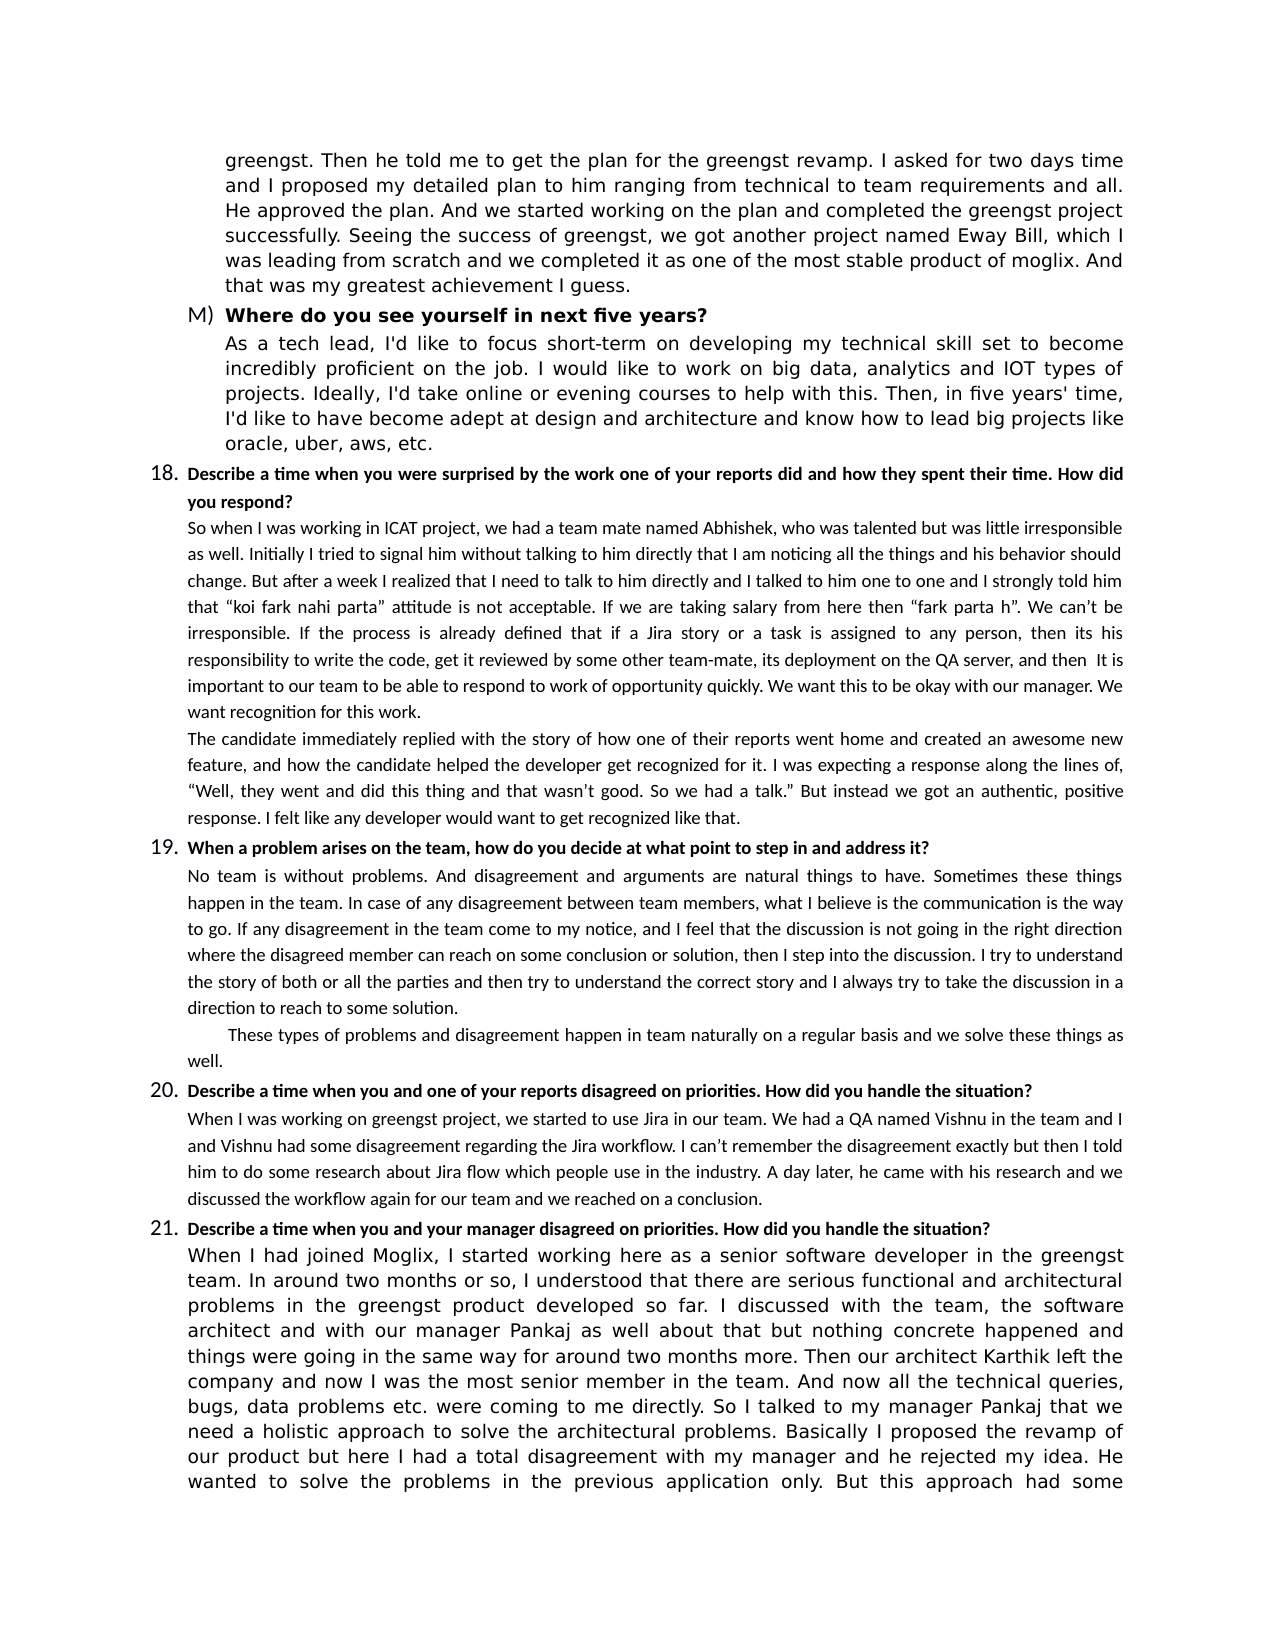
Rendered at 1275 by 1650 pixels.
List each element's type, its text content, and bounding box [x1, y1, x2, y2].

list When I was working on greengst project, we started to use Jira in our team. We had a QA named Vishnu in the team and I and Vishnu had some disagreement regarding the Jira workflow. I can’t remember the disagreement exactly but then I told him to do some research about Jira flow which people use in the industry. A day later, he came with his research and we discussed the workflow again for our team and we reached on a conclusion. [150, 1108, 1125, 1209]
list When I had joined Moglix, I started working here as a senior software developer in the greengst team. In around two months or so, I understood that there are serious functional and architectural problems in the greengst product developed so far. I discussed with the team, the software architect and with our manager Pankaj as well about that but nothing concrete happened and things were going in the same way for around two months more. Then our architect Karthik left the company and now I was the most senior member in the team. And now all the technical queries, bugs, data problems etc. were coming to me directly. So I talked to my manager Pankaj that we need a holistic approach to solve the architectural problems. Basically I proposed the revamp of our product but here I had a total disagreement with my manager and he rejected my idea. He wanted to solve the problems in the previous application only. But this approach had some [150, 1245, 1125, 1493]
list The candidate immediately replied with the story of how one of their reports went home and created an awesome new feature, and how the candidate helped the developer get recognized for it. I was expecting a response along the lines of, “Well, they went and did this thing and that wasn’t good. So we had a talk.” But instead we got an authentic, positive response. I felt like any developer would want to get recognized like that. [150, 727, 1125, 829]
list So when I was working in ICAT project, we had a team mate named Abhishek, who was talented but was little irresponsible as well. Initially I tried to signal him without talking to him directly that I am noticing all the things and his behavior should change. But after a week I realized that I need to talk to him directly and I talked to him one to one and I strongly told him that “koi fark nahi parta” attitude is not acceptable. If we are taking salary from here then “fark parta h”. We can’t be irresponsible. If the process is already defined that if a Jira story or a task is assigned to any person, then its his responsibility to write the code, get it reviewed by some other team-mate, its deployment on the QA server, and then It is important to our team to be able to respond to work of opportunity quickly. We want this to be okay with our manager. We want recognition for this work. [150, 516, 1125, 723]
list Describe a time when you were surprised by the work one of your reports did and how they spent their time. How did you respond? [150, 458, 1125, 513]
list greengst. Then he told me to get the plan for the greengst revamp. I asked for two days time and I proposed my detailed plan to him ranging from technical to team requirements and all. He approved the plan. And we started working on the plan and completed the greengst project successfully. Seeing the success of greengst, we got another project named Eway Bill, which I was leading from scratch and we completed it as one of the most stable product of moglix. And that was my greatest achievement I guess. [187, 150, 1125, 297]
list No team is without problems. And disagreement and arguments are natural things to have. Sometimes these things happen in the team. In case of any disagreement between team members, what I believe is the communication is the way to go. If any disagreement in the team come to my notice, and I feel that the discussion is not going in the right direction where the disagreed member can reach on some conclusion or solution, then I step into the discussion. I try to understand the story of both or all the parties and then try to understand the correct story and I always try to take the discussion in a direction to reach to some solution. [150, 864, 1125, 1019]
list These types of problems and disagreement happen in team naturally on a regular basis and we solve these things as well. [150, 1023, 1125, 1072]
list Where do you see yourself in next five years? [187, 301, 1125, 329]
list Describe a time when you and your manager disagreed on priorities. How did you handle the situation? [150, 1213, 1125, 1241]
list As a tech lead, I'd like to focus short-term on developing my technical skill set to become incredibly proficient on the job. I would like to work on big data, analytics and IOT types of projects. Ideally, I'd take online or evening courses to help with this. Then, in five years' time, I'd like to have become adept at design and architecture and know how to lead big projects like oracle, uber, aws, etc. [187, 333, 1125, 455]
list When a problem arises on the team, how do you decide at what point to step in and address it? [150, 832, 1125, 860]
list Describe a time when you and one of your reports disagreed on priorities. How did you handle the situation? [150, 1075, 1125, 1103]
